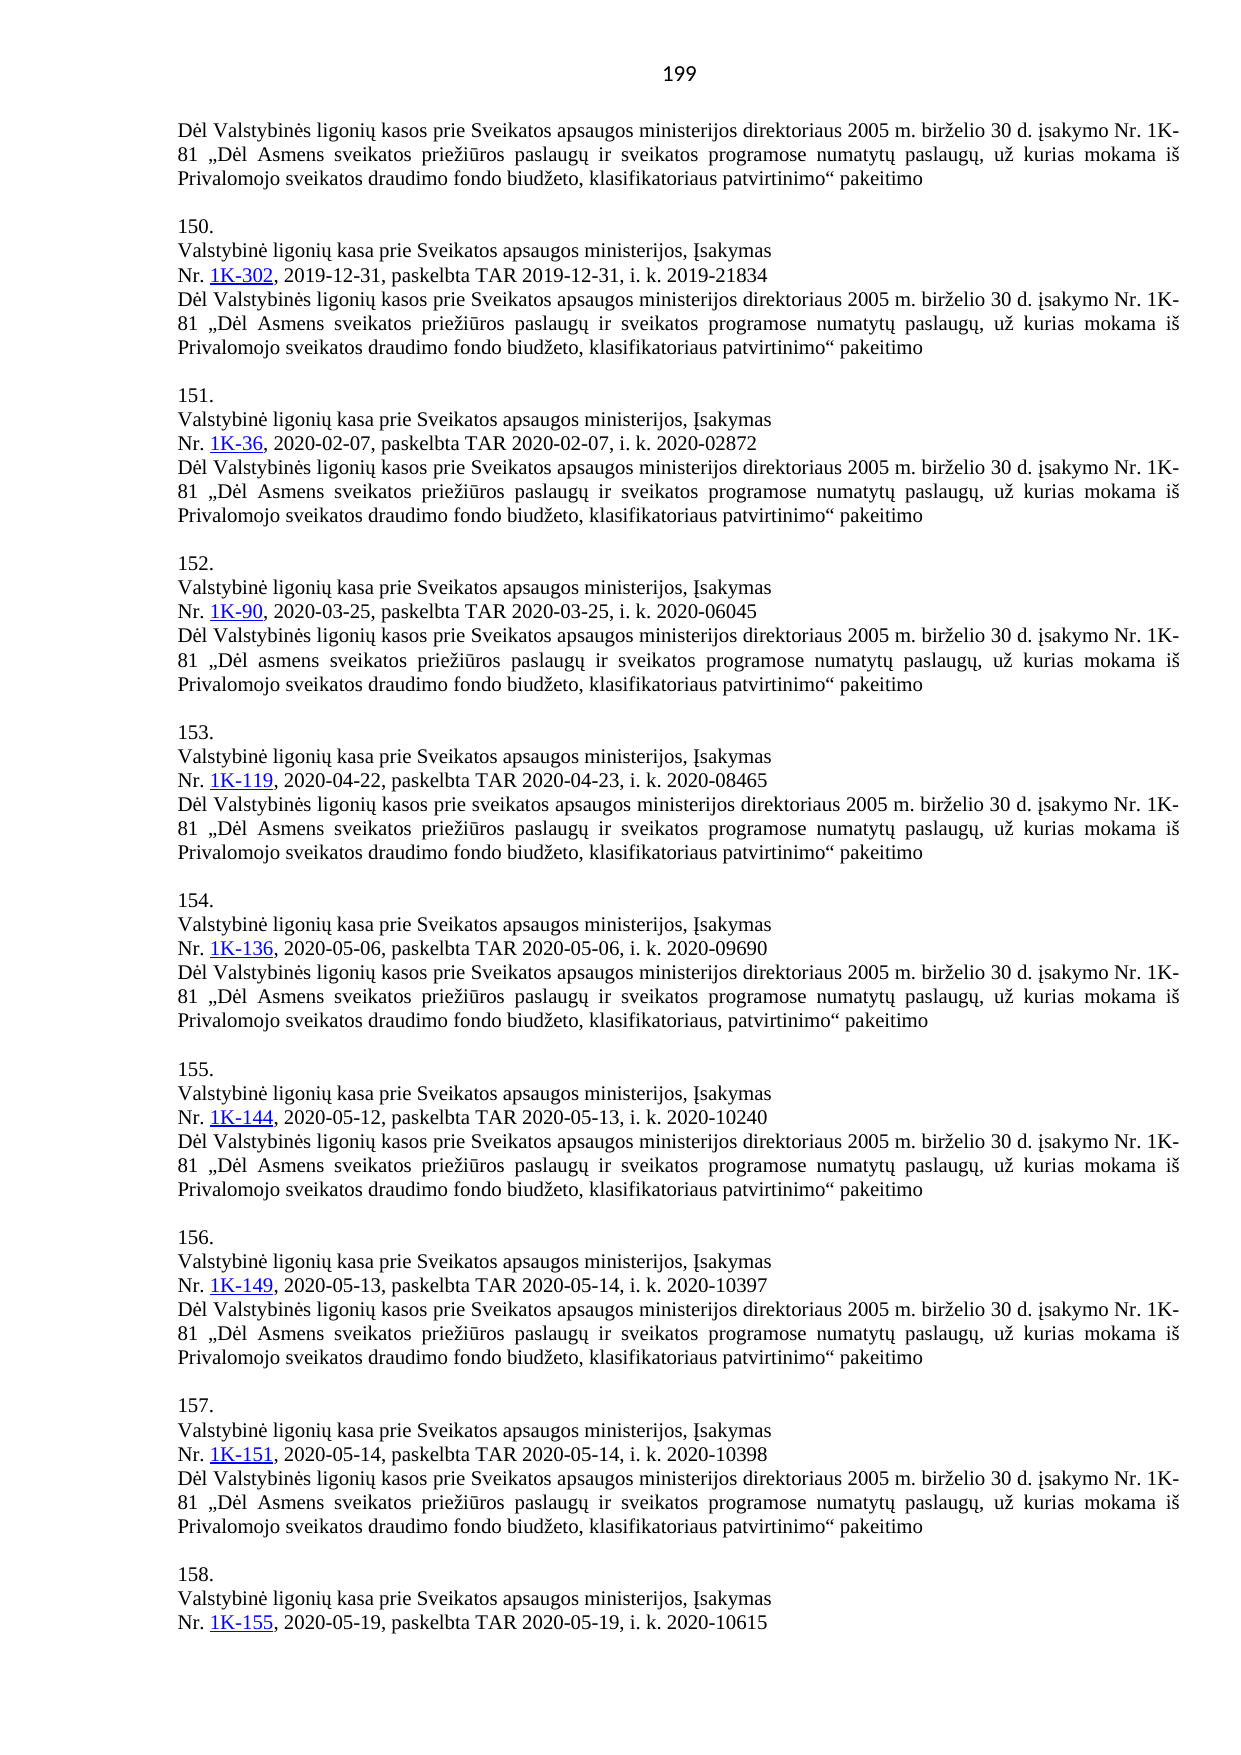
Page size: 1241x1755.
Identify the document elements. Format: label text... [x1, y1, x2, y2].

text Dėl Valstybinės ligonių kasos prie Sveikatos apsaugos ministerijos direktoriaus 2005 m. birželio 30 d. įsakymo Nr. 1K-81 „Dėl Asmens sveikatos priežiūros paslaugų ir sveikatos programose numatytų paslaugų, už kurias mokama iš Privalomojo sveikatos draudimo fondo biudžeto, klasifikatoriaus, patvirtinimo“ pakeitimo [177, 960, 1181, 1032]
text Valstybinė ligonių kasa prie Sveikatos apsaugos ministerijos, Įsakymas [177, 744, 1181, 768]
text Nr. 1K-302, 2019-12-31, paskelbta TAR 2019-12-31, i. k. 2019-21834 [177, 262, 1181, 287]
text Valstybinė ligonių kasa prie Sveikatos apsaugos ministerijos, Įsakymas [177, 238, 1181, 262]
text Dėl Valstybinės ligonių kasos prie Sveikatos apsaugos ministerijos direktoriaus 2005 m. birželio 30 d. įsakymo Nr. 1K-81 „Dėl Asmens sveikatos priežiūros paslaugų ir sveikatos programose numatytų paslaugų, už kurias mokama iš Privalomojo sveikatos draudimo fondo biudžeto, klasifikatoriaus patvirtinimo“ pakeitimo [177, 287, 1181, 359]
text Valstybinė ligonių kasa prie Sveikatos apsaugos ministerijos, Įsakymas [177, 575, 1181, 599]
text Valstybinė ligonių kasa prie Sveikatos apsaugos ministerijos, Įsakymas [177, 407, 1181, 431]
text 153. [177, 720, 1181, 744]
text Dėl Valstybinės ligonių kasos prie Sveikatos apsaugos ministerijos direktoriaus 2005 m. birželio 30 d. įsakymo Nr. 1K-81 „Dėl Asmens sveikatos priežiūros paslaugų ir sveikatos programose numatytų paslaugų, už kurias mokama iš Privalomojo sveikatos draudimo fondo biudžeto, klasifikatoriaus patvirtinimo“ pakeitimo [177, 1466, 1181, 1538]
text Dėl Valstybinės ligonių kasos prie Sveikatos apsaugos ministerijos direktoriaus 2005 m. birželio 30 d. įsakymo Nr. 1K-81 „Dėl Asmens sveikatos priežiūros paslaugų ir sveikatos programose numatytų paslaugų, už kurias mokama iš Privalomojo sveikatos draudimo fondo biudžeto, klasifikatoriaus patvirtinimo“ pakeitimo [177, 1129, 1181, 1201]
text Dėl Valstybinės ligonių kasos prie Sveikatos apsaugos ministerijos direktoriaus 2005 m. birželio 30 d. įsakymo Nr. 1K-81 „Dėl Asmens sveikatos priežiūros paslaugų ir sveikatos programose numatytų paslaugų, už kurias mokama iš Privalomojo sveikatos draudimo fondo biudžeto, klasifikatoriaus patvirtinimo“ pakeitimo [177, 118, 1181, 190]
text Nr. 1K-149, 2020-05-13, paskelbta TAR 2020-05-14, i. k. 2020-10397 [177, 1273, 1181, 1297]
text Valstybinė ligonių kasa prie Sveikatos apsaugos ministerijos, Įsakymas [177, 912, 1181, 936]
text 154. [177, 888, 1181, 912]
text Nr. 1K-151, 2020-05-14, paskelbta TAR 2020-05-14, i. k. 2020-10398 [177, 1442, 1181, 1466]
text Valstybinė ligonių kasa prie Sveikatos apsaugos ministerijos, Įsakymas [177, 1081, 1181, 1105]
text Dėl Valstybinės ligonių kasos prie sveikatos apsaugos ministerijos direktoriaus 2005 m. birželio 30 d. įsakymo Nr. 1K-81 „Dėl Asmens sveikatos priežiūros paslaugų ir sveikatos programose numatytų paslaugų, už kurias mokama iš Privalomojo sveikatos draudimo fondo biudžeto, klasifikatoriaus patvirtinimo“ pakeitimo [177, 792, 1181, 864]
text Valstybinė ligonių kasa prie Sveikatos apsaugos ministerijos, Įsakymas [177, 1586, 1181, 1610]
text 156. [177, 1225, 1181, 1249]
text Nr. 1K-136, 2020-05-06, paskelbta TAR 2020-05-06, i. k. 2020-09690 [177, 936, 1181, 960]
text 158. [177, 1562, 1181, 1586]
text Nr. 1K-36, 2020-02-07, paskelbta TAR 2020-02-07, i. k. 2020-02872 [177, 431, 1181, 455]
text Dėl Valstybinės ligonių kasos prie Sveikatos apsaugos ministerijos direktoriaus 2005 m. birželio 30 d. įsakymo Nr. 1K-81 „Dėl asmens sveikatos priežiūros paslaugų ir sveikatos programose numatytų paslaugų, už kurias mokama iš Privalomojo sveikatos draudimo fondo biudžeto, klasifikatoriaus patvirtinimo“ pakeitimo [177, 623, 1181, 696]
text Nr. 1K-119, 2020-04-22, paskelbta TAR 2020-04-23, i. k. 2020-08465 [177, 768, 1181, 792]
text Valstybinė ligonių kasa prie Sveikatos apsaugos ministerijos, Įsakymas [177, 1249, 1181, 1273]
text Dėl Valstybinės ligonių kasos prie Sveikatos apsaugos ministerijos direktoriaus 2005 m. birželio 30 d. įsakymo Nr. 1K-81 „Dėl Asmens sveikatos priežiūros paslaugų ir sveikatos programose numatytų paslaugų, už kurias mokama iš Privalomojo sveikatos draudimo fondo biudžeto, klasifikatoriaus patvirtinimo“ pakeitimo [177, 455, 1181, 527]
text 152. [177, 551, 1181, 575]
text Dėl Valstybinės ligonių kasos prie Sveikatos apsaugos ministerijos direktoriaus 2005 m. birželio 30 d. įsakymo Nr. 1K-81 „Dėl Asmens sveikatos priežiūros paslaugų ir sveikatos programose numatytų paslaugų, už kurias mokama iš Privalomojo sveikatos draudimo fondo biudžeto, klasifikatoriaus patvirtinimo“ pakeitimo [177, 1297, 1181, 1369]
text Nr. 1K-155, 2020-05-19, paskelbta TAR 2020-05-19, i. k. 2020-10615 [177, 1610, 1181, 1634]
text Nr. 1K-144, 2020-05-12, paskelbta TAR 2020-05-13, i. k. 2020-10240 [177, 1105, 1181, 1129]
text 157. [177, 1393, 1181, 1417]
text 151. [177, 383, 1181, 407]
text Nr. 1K-90, 2020-03-25, paskelbta TAR 2020-03-25, i. k. 2020-06045 [177, 599, 1181, 623]
text 150. [177, 214, 1181, 238]
text 155. [177, 1057, 1181, 1081]
text Valstybinė ligonių kasa prie Sveikatos apsaugos ministerijos, Įsakymas [177, 1417, 1181, 1442]
